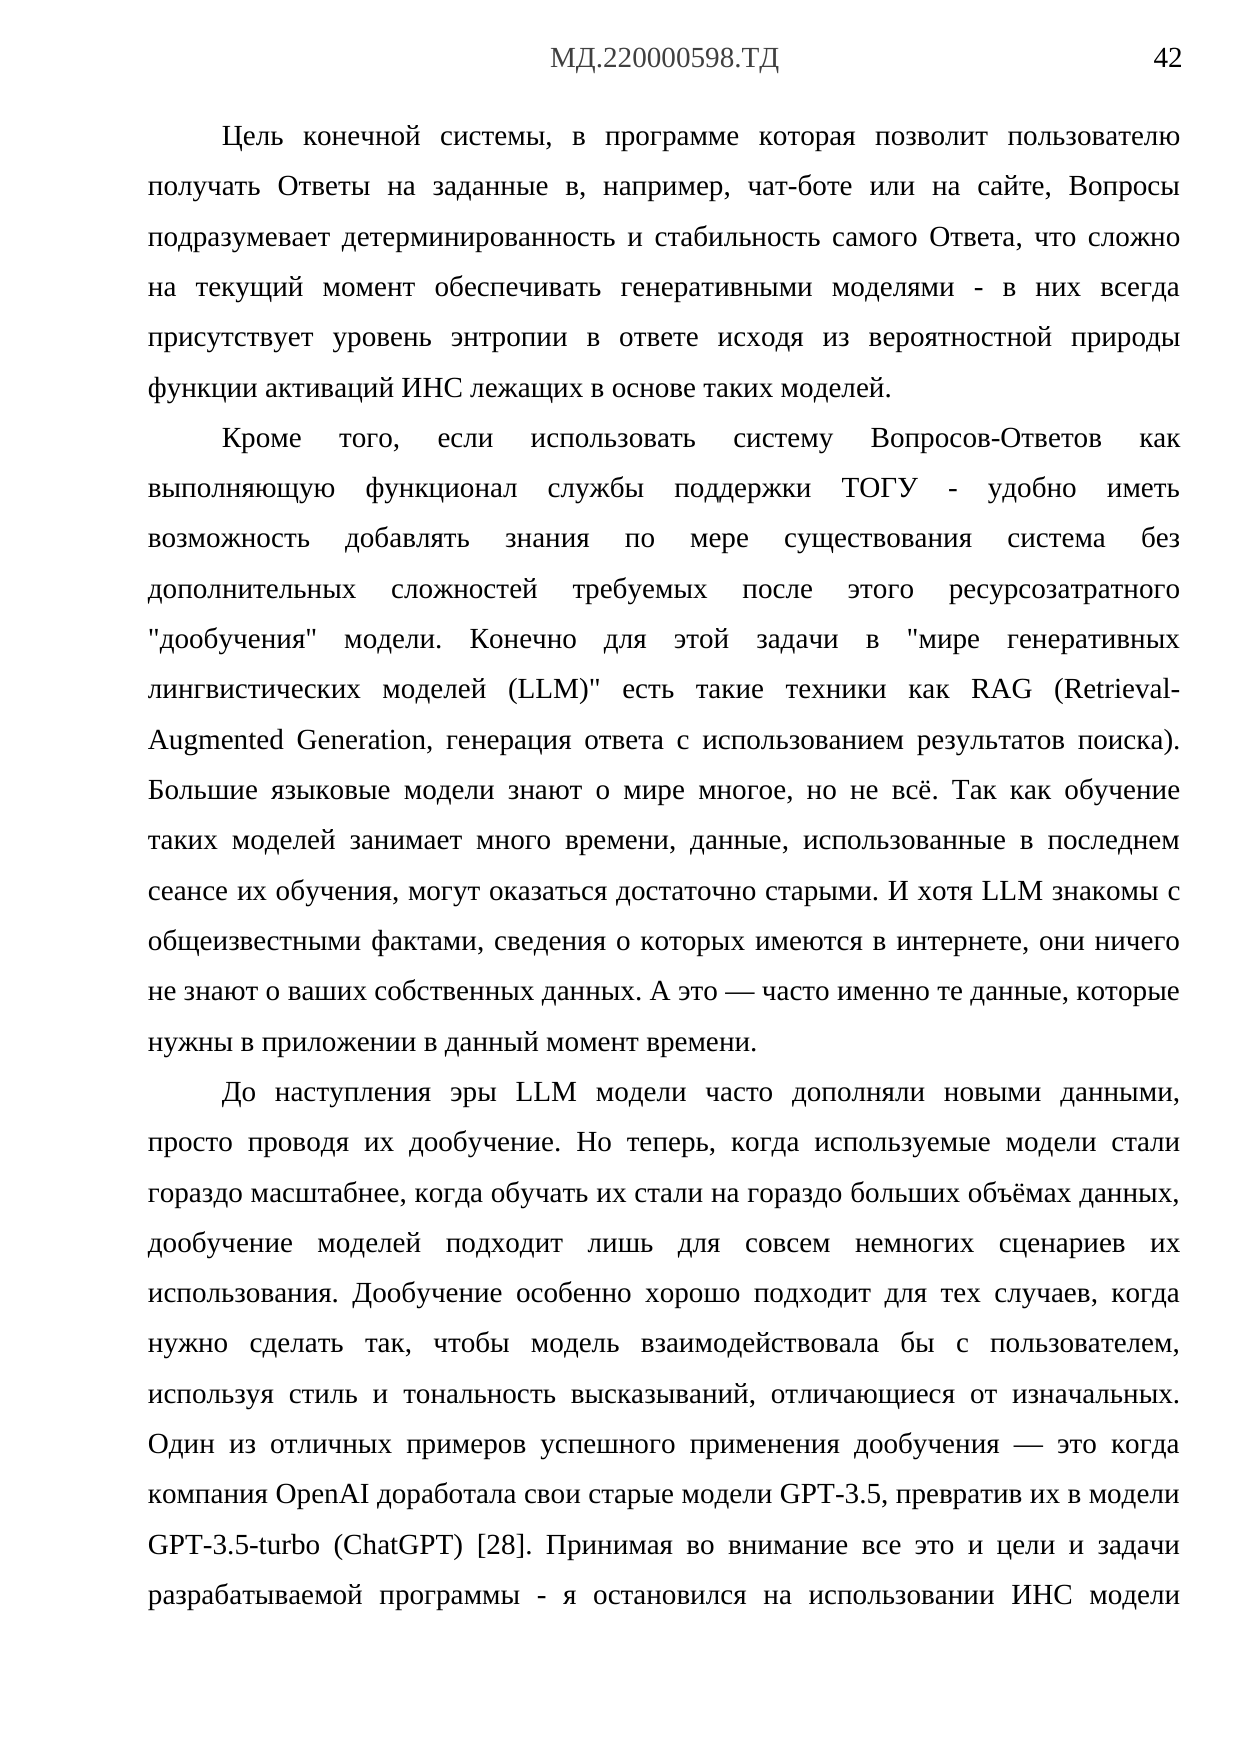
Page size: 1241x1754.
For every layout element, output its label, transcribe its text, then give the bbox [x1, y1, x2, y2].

text Кроме того, если использовать систему Вопросов-Ответов как выполняющую функционал службы поддержки ТОГУ - удобно иметь возможность добавлять знания по мере существования система без дополнительных сложностей требуемых после этого ресурсозатратного "дообучения" модели. Конечно для этой задачи в "мире генеративных лингвистических моделей (LLM)" есть такие техники как RAG (Retrieval-Augmented Generation, генерация ответа с использованием результатов поиска). Большие языковые модели знают о мире многое, но не всё. Так как обучение таких моделей занимает много времени, данные, использованные в последнем сеансе их обучения, могут оказаться достаточно старыми. И хотя LLM знакомы с общеизвестными фактами, сведения о которых имеются в интернете, они ничего не знают о ваших собственных данных. А это — часто именно те данные, которые нужны в приложении в данный момент времени. [148, 420, 1181, 1057]
text Цель конечной системы, в программе которая позволит пользователю получать Ответы на заданные в, например, чат-боте или на сайте, Вопросы подразумевает детерминированность и стабильность самого Ответа, что сложно на текущий момент обеспечивать генеративными моделями - в них всегда присутствует уровень энтропии в ответе исходя из вероятностной природы функции активаций ИНС лежащих в основе таких моделей. [148, 118, 1181, 403]
text До наступления эры LLM модели часто дополняли новыми данными, просто проводя их дообучение. Но теперь, когда используемые модели стали гораздо масштабнее, когда обучать их стали на гораздо больших объёмах данных, дообучение моделей подходит лишь для совсем немногих сценариев их использования. Дообучение особенно хорошо подходит для тех случаев, когда нужно сделать так, чтобы модель взаимодействовала бы с пользователем, используя стиль и тональность высказываний, отличающиеся от изначальных. Один из отличных примеров успешного применения дообучения — это когда компания OpenAI доработала свои старые модели GPT-3.5, превратив их в модели GPT-3.5-turbo (ChatGPT) [28]. Принимая во внимание все это и цели и задачи разрабатываемой программы - я остановился на использовании ИНС модели [148, 1074, 1181, 1611]
